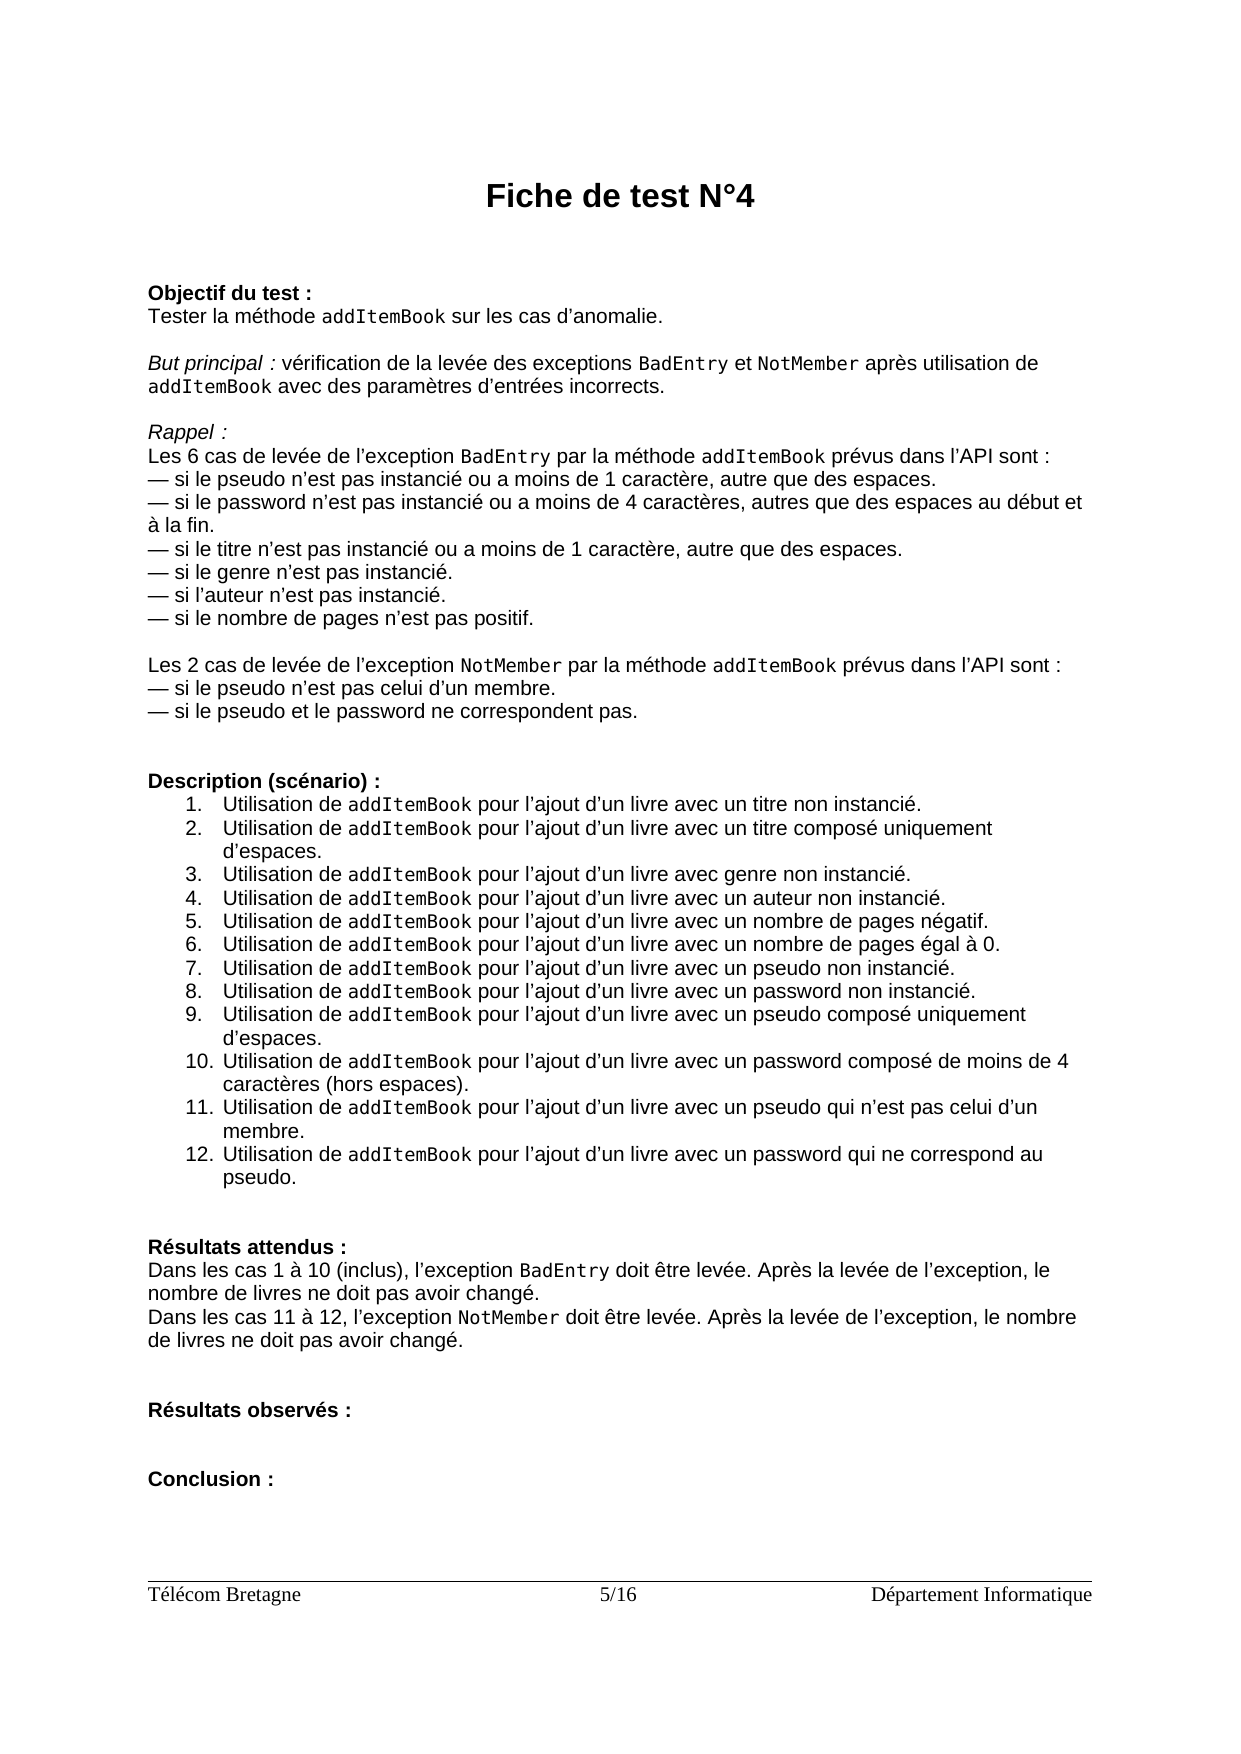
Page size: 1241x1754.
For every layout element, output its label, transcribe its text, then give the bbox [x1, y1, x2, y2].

text But principal : vérification de la levée des exceptions BadEntry et NotMember après utilisation de addItemBook avec des paramètres d’entrées incorrects. [148, 351, 1092, 398]
list Utilisation de addItemBook pour l’ajout d’un livre avec un auteur non instancié. [185, 886, 1092, 909]
list Utilisation de addItemBook pour l’ajout d’un livre avec un nombre de pages égal à 0. [185, 933, 1092, 956]
list Utilisation de addItemBook pour l’ajout d’un livre avec genre non instancié. [185, 863, 1092, 886]
text Les 2 cas de levée de l’exception NotMember par la méthode addItemBook prévus dans l’API sont : [148, 653, 1092, 677]
list Utilisation de addItemBook pour l’ajout d’un livre avec un password non instancié. [185, 979, 1092, 1003]
text Dans les cas 1 à 10 (inclus), l’exception BadEntry doit être levée. Après la levée de l’exception, le nombre de livres ne doit pas avoir changé. [148, 1259, 1092, 1305]
text — si le password n’est pas instancié ou a moins de 4 caractères, autres que des espaces au début et à la fin. [148, 491, 1092, 537]
text Tester la méthode addItemBook sur les cas d’anomalie. [148, 304, 1092, 328]
list Utilisation de addItemBook pour l’ajout d’un livre avec un pseudo composé uniquement d’espaces. [185, 1003, 1092, 1049]
text — si le pseudo et le password ne correspondent pas. [148, 700, 1092, 723]
list Utilisation de addItemBook pour l’ajout d’un livre avec un titre non instancié. [185, 793, 1092, 816]
text Objectif du test : [148, 281, 1092, 304]
text Résultats attendus : [148, 1235, 1092, 1259]
text — si le pseudo n’est pas instancié ou a moins de 1 caractère, autre que des espaces. [148, 467, 1092, 491]
list Utilisation de addItemBook pour l’ajout d’un livre avec un titre composé uniquement d’espaces. [185, 816, 1092, 863]
text — si le nombre de pages n’est pas positif. [148, 607, 1092, 630]
subtitle Conclusion : [148, 1468, 1092, 1491]
text Description (scénario) : [148, 769, 1092, 793]
text Rappel : [148, 421, 1092, 444]
title Fiche de test N°4 [148, 177, 1092, 214]
text Dans les cas 11 à 12, l’exception NotMember doit être levée. Après la levée de l’exception, le nombre de livres ne doit pas avoir changé. [148, 1305, 1092, 1352]
text Les 6 cas de levée de l’exception BadEntry par la méthode addItemBook prévus dans l’API sont : [148, 444, 1092, 467]
text — si le titre n’est pas instancié ou a moins de 1 caractère, autre que des espaces. [148, 537, 1092, 560]
text — si le pseudo n’est pas celui d’un membre. [148, 677, 1092, 700]
text — si l’auteur n’est pas instancié. [148, 584, 1092, 607]
list Utilisation de addItemBook pour l’ajout d’un livre avec un password composé de moins de 4 caractères (hors espaces). [185, 1049, 1092, 1096]
list Utilisation de addItemBook pour l’ajout d’un livre avec un pseudo non instancié. [185, 956, 1092, 979]
list Utilisation de addItemBook pour l’ajout d’un livre avec un pseudo qui n’est pas celui d’un membre. [185, 1096, 1092, 1142]
text Résultats observés : [148, 1398, 1092, 1421]
text — si le genre n’est pas instancié. [148, 560, 1092, 584]
list Utilisation de addItemBook pour l’ajout d’un livre avec un password qui ne correspond au pseudo. [185, 1142, 1092, 1189]
list Utilisation de addItemBook pour l’ajout d’un livre avec un nombre de pages négatif. [185, 909, 1092, 933]
